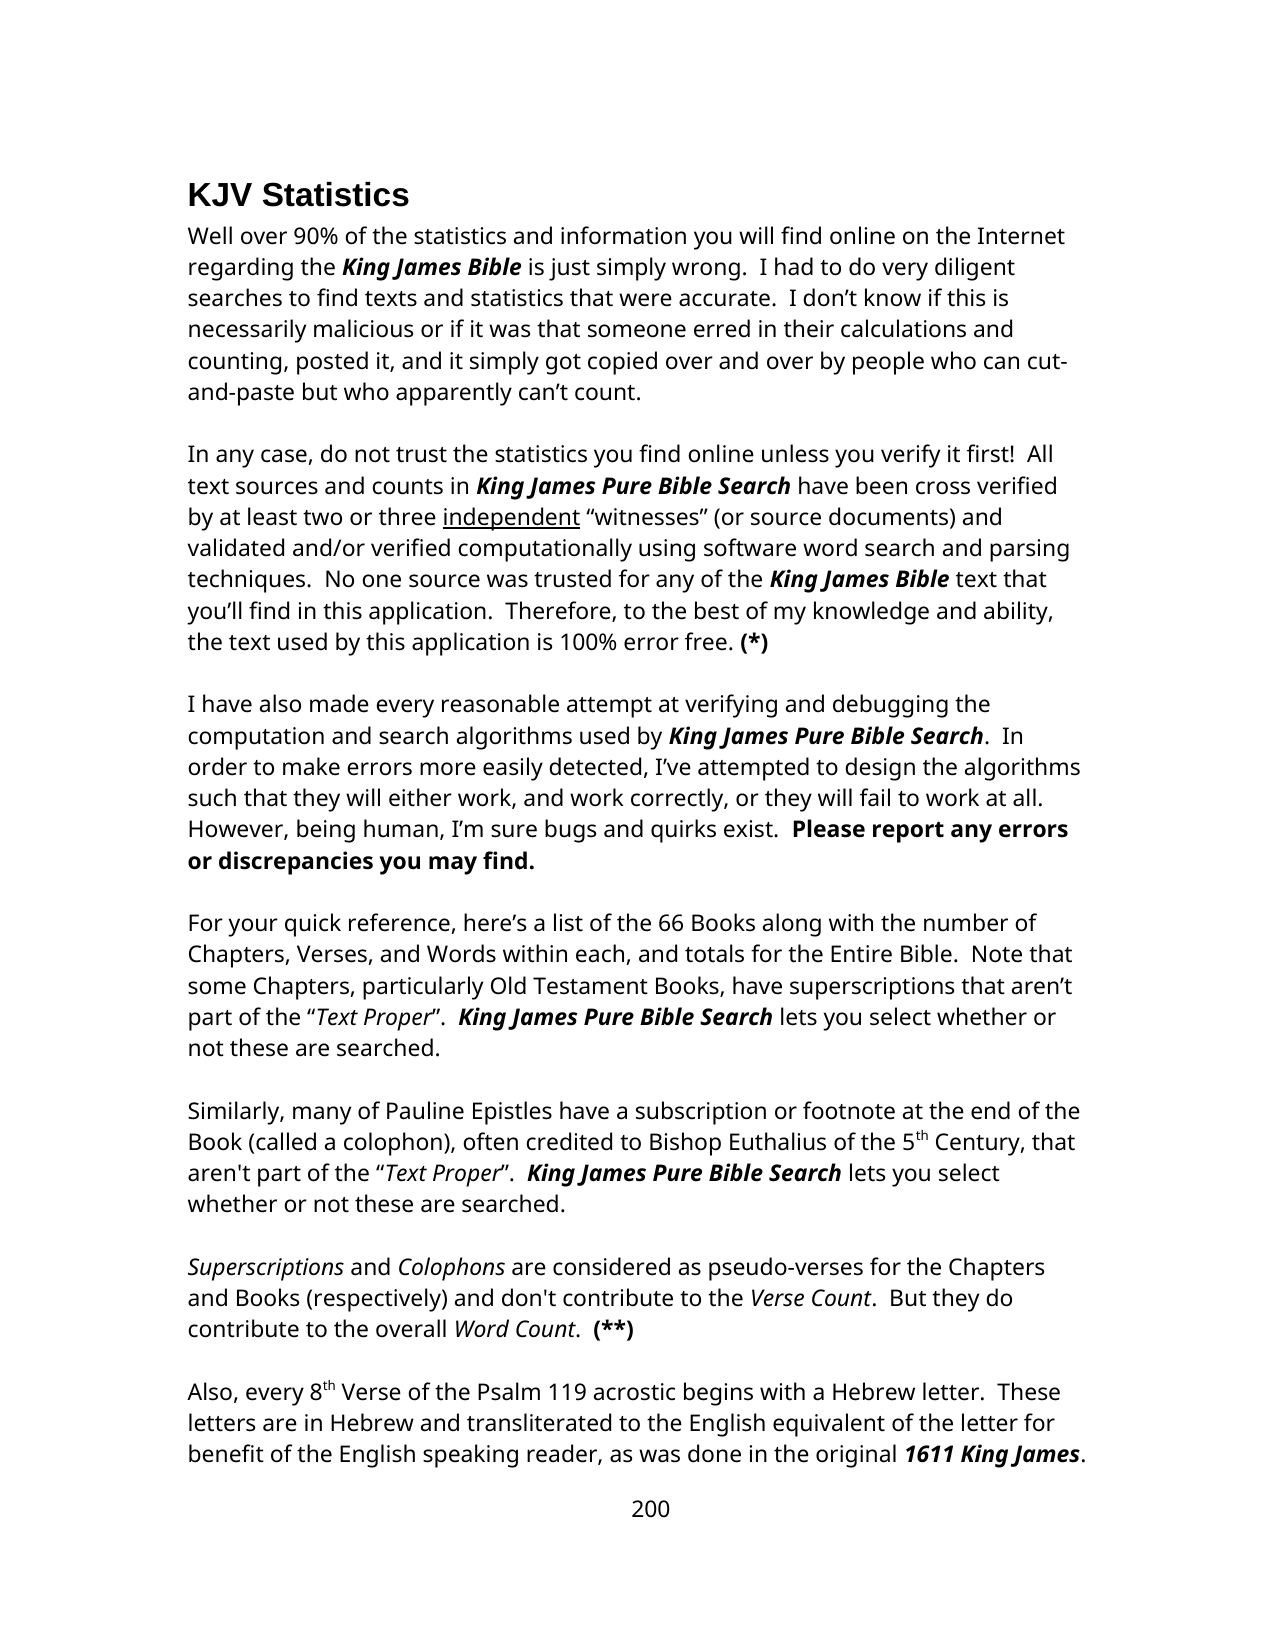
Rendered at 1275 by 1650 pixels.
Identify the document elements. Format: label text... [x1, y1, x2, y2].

text In any case, do not trust the statistics you find online unless you verify it first! All text sources and counts in King James Pure Bible Search have been cross verified by at least two or three independent “witnesses” (or source documents) and validated and/or verified computationally using software word search and parsing techniques. No one source was trusted for any of the King James Bible text that you’ll find in this application. Therefore, to the best of my knowledge and ability, the text used by this application is 100% error free. (*) [187, 438, 1087, 657]
text Similarly, many of Pauline Epistles have a subscription or footnote at the end of the Book (called a colophon), often credited to Bishop Euthalius of the 5th Century, that aren't part of the “Text Proper”. King James Pure Bible Search lets you select whether or not these are searched. [187, 1095, 1087, 1220]
text Well over 90% of the statistics and information you will find online on the Internet regarding the King James Bible is just simply wrong. I had to do very diligent searches to find texts and statistics that were accurate. I don’t know if this is necessarily malicious or if it was that someone erred in their calculations and counting, posted it, and it simply got copied over and over by people who can cut-and-paste but who apparently can’t count. [187, 220, 1087, 407]
text For your quick reference, here’s a list of the 66 Books along with the number of Chapters, Verses, and Words within each, and totals for the Entire Bible. Note that some Chapters, particularly Old Testament Books, have superscriptions that aren’t part of the “Text Proper”. King James Pure Bible Search lets you select whether or not these are searched. [187, 907, 1087, 1063]
text Superscriptions and Colophons are considered as pseudo-verses for the Chapters and Books (respectively) and don't contribute to the Verse Count. But they do contribute to the overall Word Count. (**) [187, 1251, 1087, 1345]
text I have also made every reasonable attempt at verifying and debugging the computation and search algorithms used by King James Pure Bible Search. In order to make errors more easily detected, I’ve attempted to design the algorithms such that they will either work, and work correctly, or they will fail to work at all. However, being human, I’m sure bugs and quirks exist. Please report any errors or discrepancies you may find. [187, 688, 1087, 876]
subtitle KJV Statistics [187, 175, 1087, 213]
text Also, every 8th Verse of the Psalm 119 acrostic begins with a Hebrew letter. These letters are in Hebrew and transliterated to the English equivalent of the letter for benefit of the English speaking reader, as was done in the original 1611 King James. [187, 1376, 1087, 1470]
